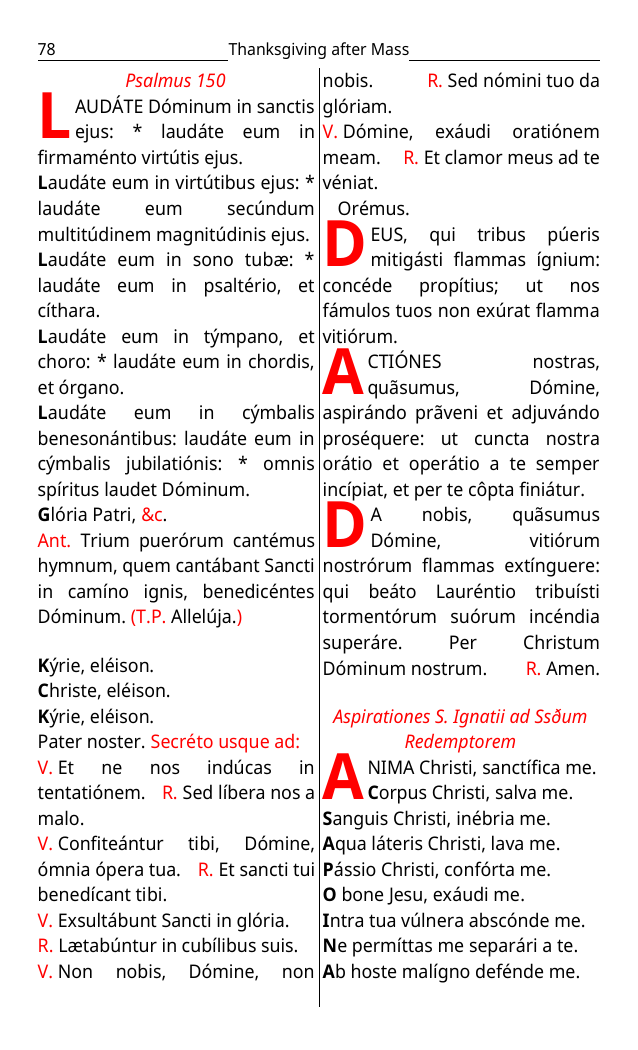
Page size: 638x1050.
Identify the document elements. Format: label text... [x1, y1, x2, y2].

text Ne permíttas me separári a te. [322, 933, 600, 958]
text O bone Jesu, exáudi me. [322, 882, 600, 907]
text Laudáte eum in týmpano, et choro: * laudáte eum in chordis, et órgano. [37, 323, 315, 399]
text Ab hoste malígno defénde me. [322, 958, 600, 984]
text DA nobis, quãsumus Dómine, vitiórum nostrórum flammas extínguere: qui beáto Lauréntio tribuísti tormentórum suórum incéndia superáre. Per Christum Dóminum nostrum. R. Amen. [322, 502, 600, 680]
text ANIMA Christi, sanctífica me. Corpus Christi, salva me. [322, 754, 600, 805]
text Laudáte eum in cýmbalis benesonántibus: laudáte eum in cýmbalis jubilatiónis: * omnis spíritus laudet Dóminum. [37, 399, 315, 502]
text Christe, eléison. [37, 677, 315, 703]
text ACTIÓNES nostras, quãsumus, Dómine, aspirándo prãveni et adjuvándo proséquere: ut cuncta nostra orátio et operátio a te semper incípiat, et per te côpta finiátur. [322, 348, 600, 502]
text Ant. Trium puerórum cantémus hymnum, quem cantábant Sancti in camíno ignis, benedicéntes Dóminum. (T.P. Allelúja.) [37, 527, 315, 629]
text DEUS, qui tribus púeris mitigásti flammas ígnium: concéde propítius; ut nos fámulos tuos non exúrat flamma vitiórum. [322, 221, 600, 348]
text V. Et ne nos indúcas in tentatiónem. R. Sed líbera nos a malo. [37, 754, 315, 831]
text Orémus. [322, 195, 600, 221]
text Aspirationes S. Ignatii ad Ssðum Redemptorem [322, 703, 600, 754]
text V. Exsultábunt Sancti in glória. R. Lætabúntur in cubílibus suis. [37, 907, 315, 958]
text V. Dómine, exáudi oratiónem me­am. R. Et clamor me­us ad te véniat. [322, 119, 600, 195]
text Kýrie, eléison. [37, 703, 315, 728]
text LAUDÁTE Dóminum in sanctis ejus: * laudáte eum in firmaménto virtútis ejus. Laudáte eum in virtútibus ejus: * laudáte eum secúndum multitúdinem magnitúdinis ejus. [37, 93, 315, 246]
text V. Non nobis, Dómine, non [37, 958, 315, 984]
text Pater noster. Secréto usque ad: [37, 728, 315, 754]
text Kýrie, eléison. [37, 652, 315, 677]
text Glória Patri, &c. [37, 502, 315, 527]
text Laudáte eum in sono tubæ: * laudáte eum in psaltério, et cíthara. [37, 246, 315, 323]
text Intra tua vúlnera abscónde me. [322, 907, 600, 933]
text Pássio Christi, confórta me. [322, 856, 600, 882]
text Psalmus 150 [37, 68, 315, 93]
text V. Confiteántur ti­bi, Dómine, ómnia ópera tua. R. Et sancti tui benedícant ti­bi. [37, 831, 315, 907]
text nobis. R. Sed nómini tuo da glóriam. [322, 68, 600, 119]
text Aqua láteris Christi, lava me. [322, 831, 600, 856]
text Sanguis Christi, inébria me. [322, 805, 600, 831]
